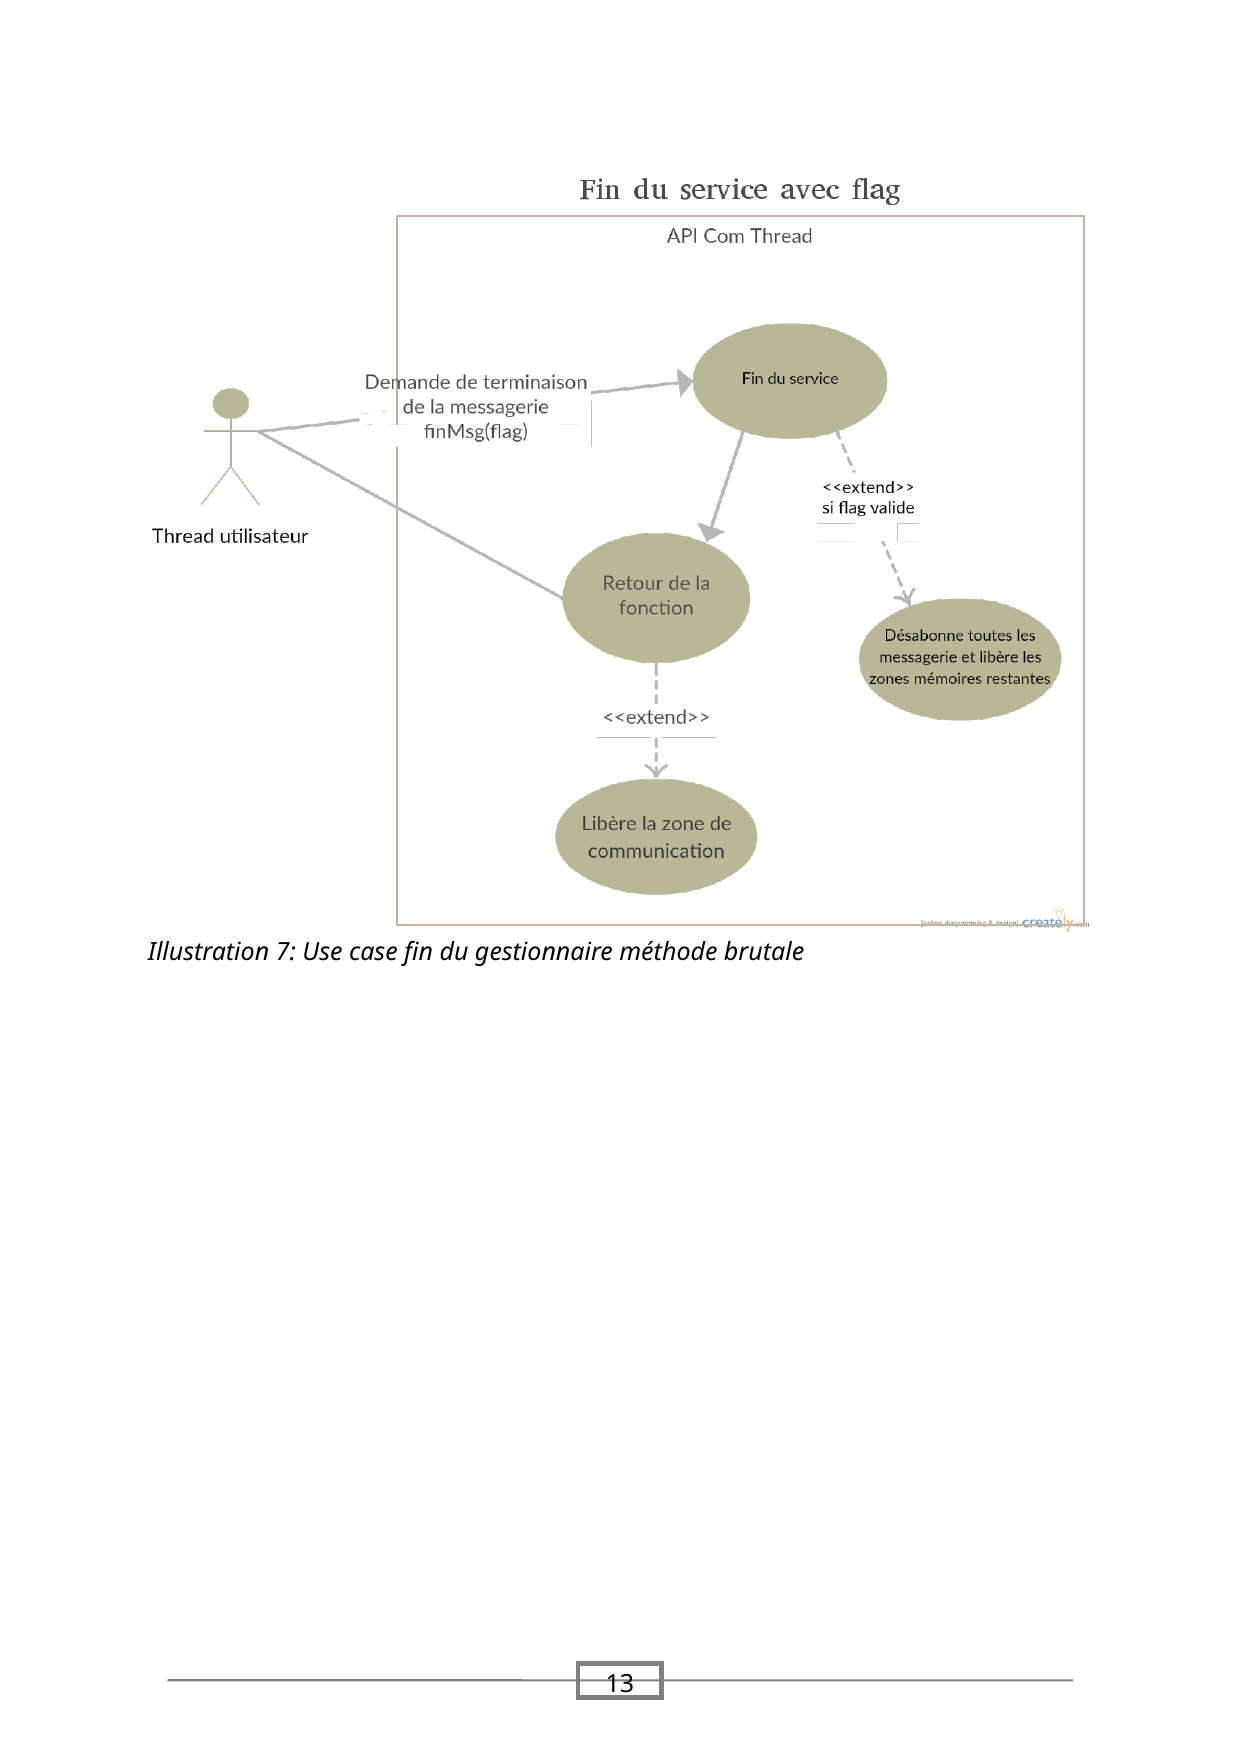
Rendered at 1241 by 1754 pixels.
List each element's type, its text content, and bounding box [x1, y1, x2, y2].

text Illustration 7: Use case fin du gestionnaire méthode brutale [148, 934, 1093, 967]
picture [147, 160, 1093, 934]
